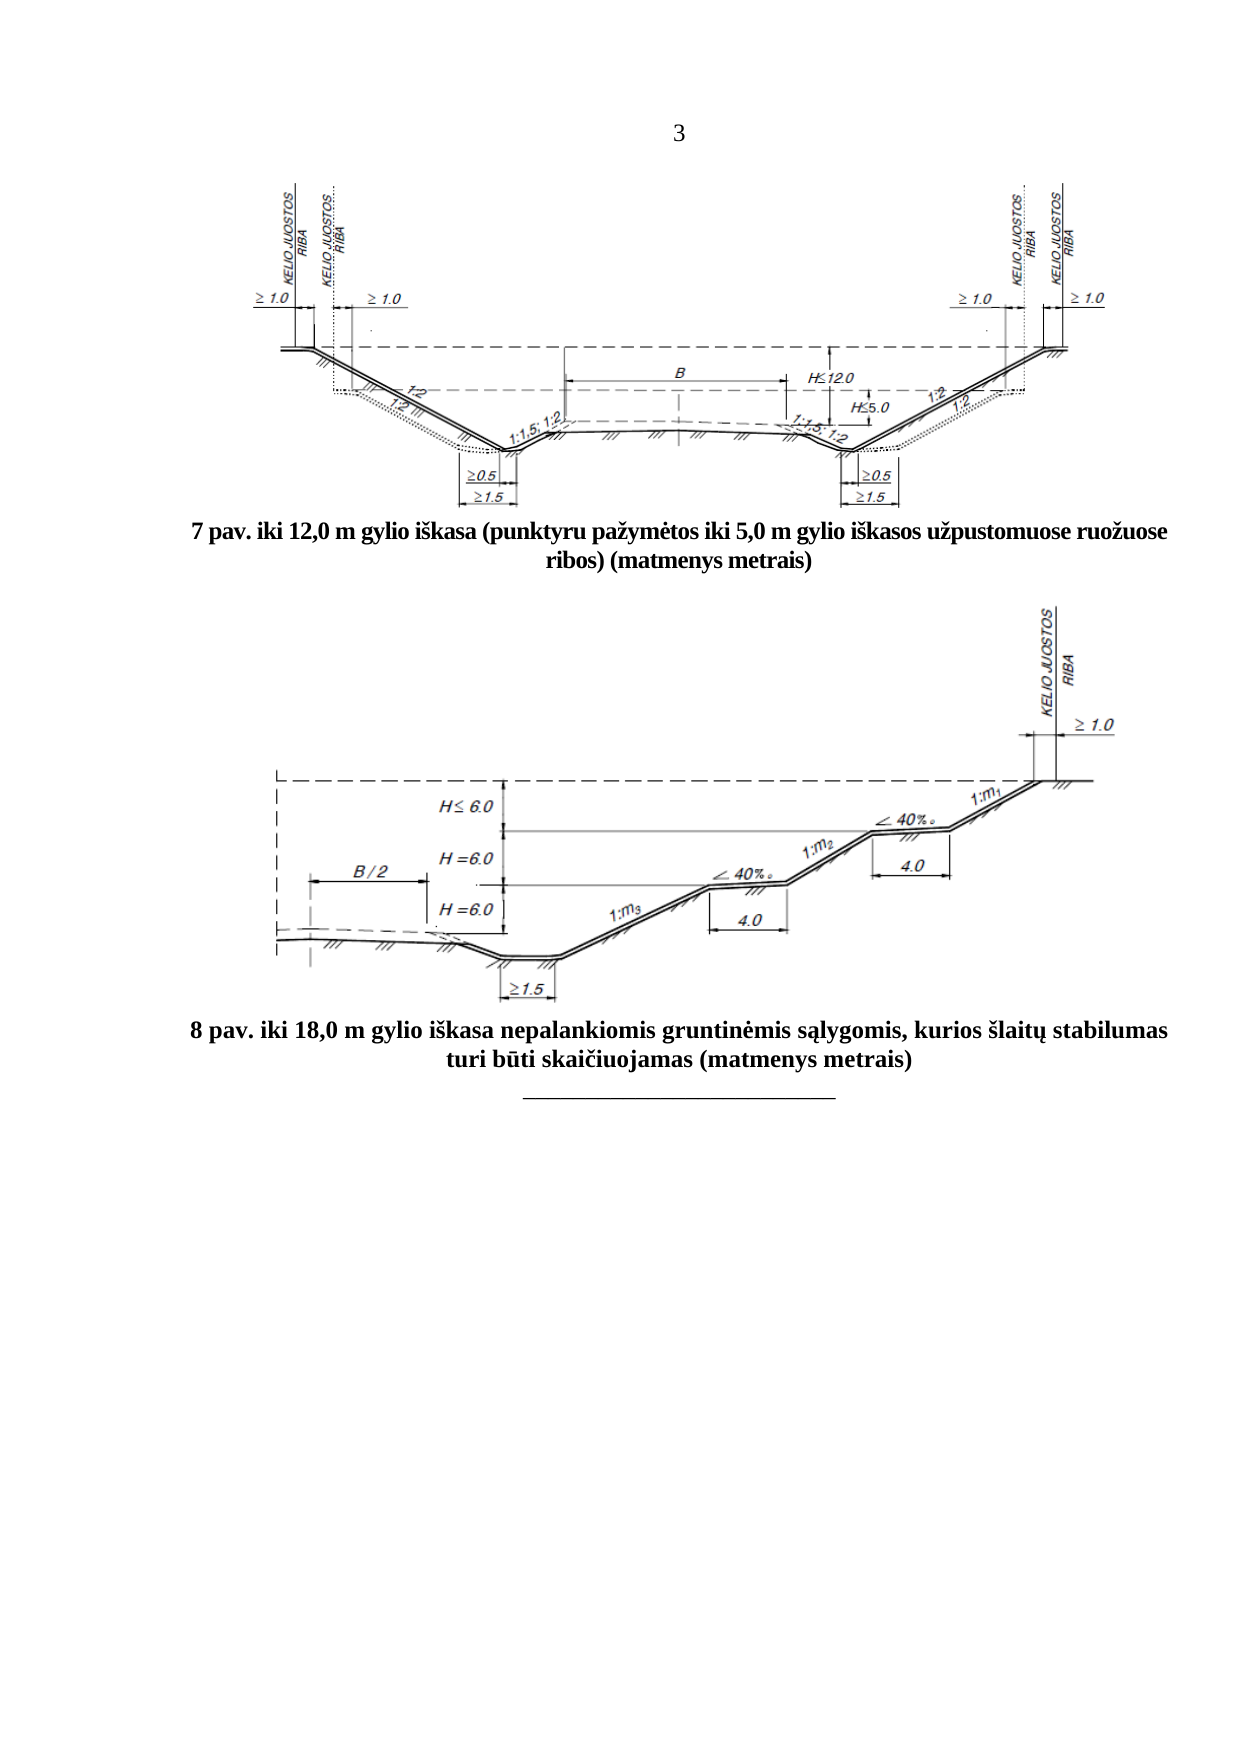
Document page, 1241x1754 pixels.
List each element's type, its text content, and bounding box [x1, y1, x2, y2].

text 8 pav. iki 18,0 m gylio iškasa nepalankiomis gruntinėmis sąlygomis, kurios šlaitų stabilumas turi būti skaičiuojamas (matmenys metrais) [177, 1015, 1181, 1073]
text _________________________ [177, 1073, 1181, 1102]
text 7 pav. iki 12,0 m gylio iškasa (punktyru pažymėtos iki 5,0 m gylio iškasos užpustomuose ruožuose ribos) (matmenys metrais) [177, 516, 1181, 574]
